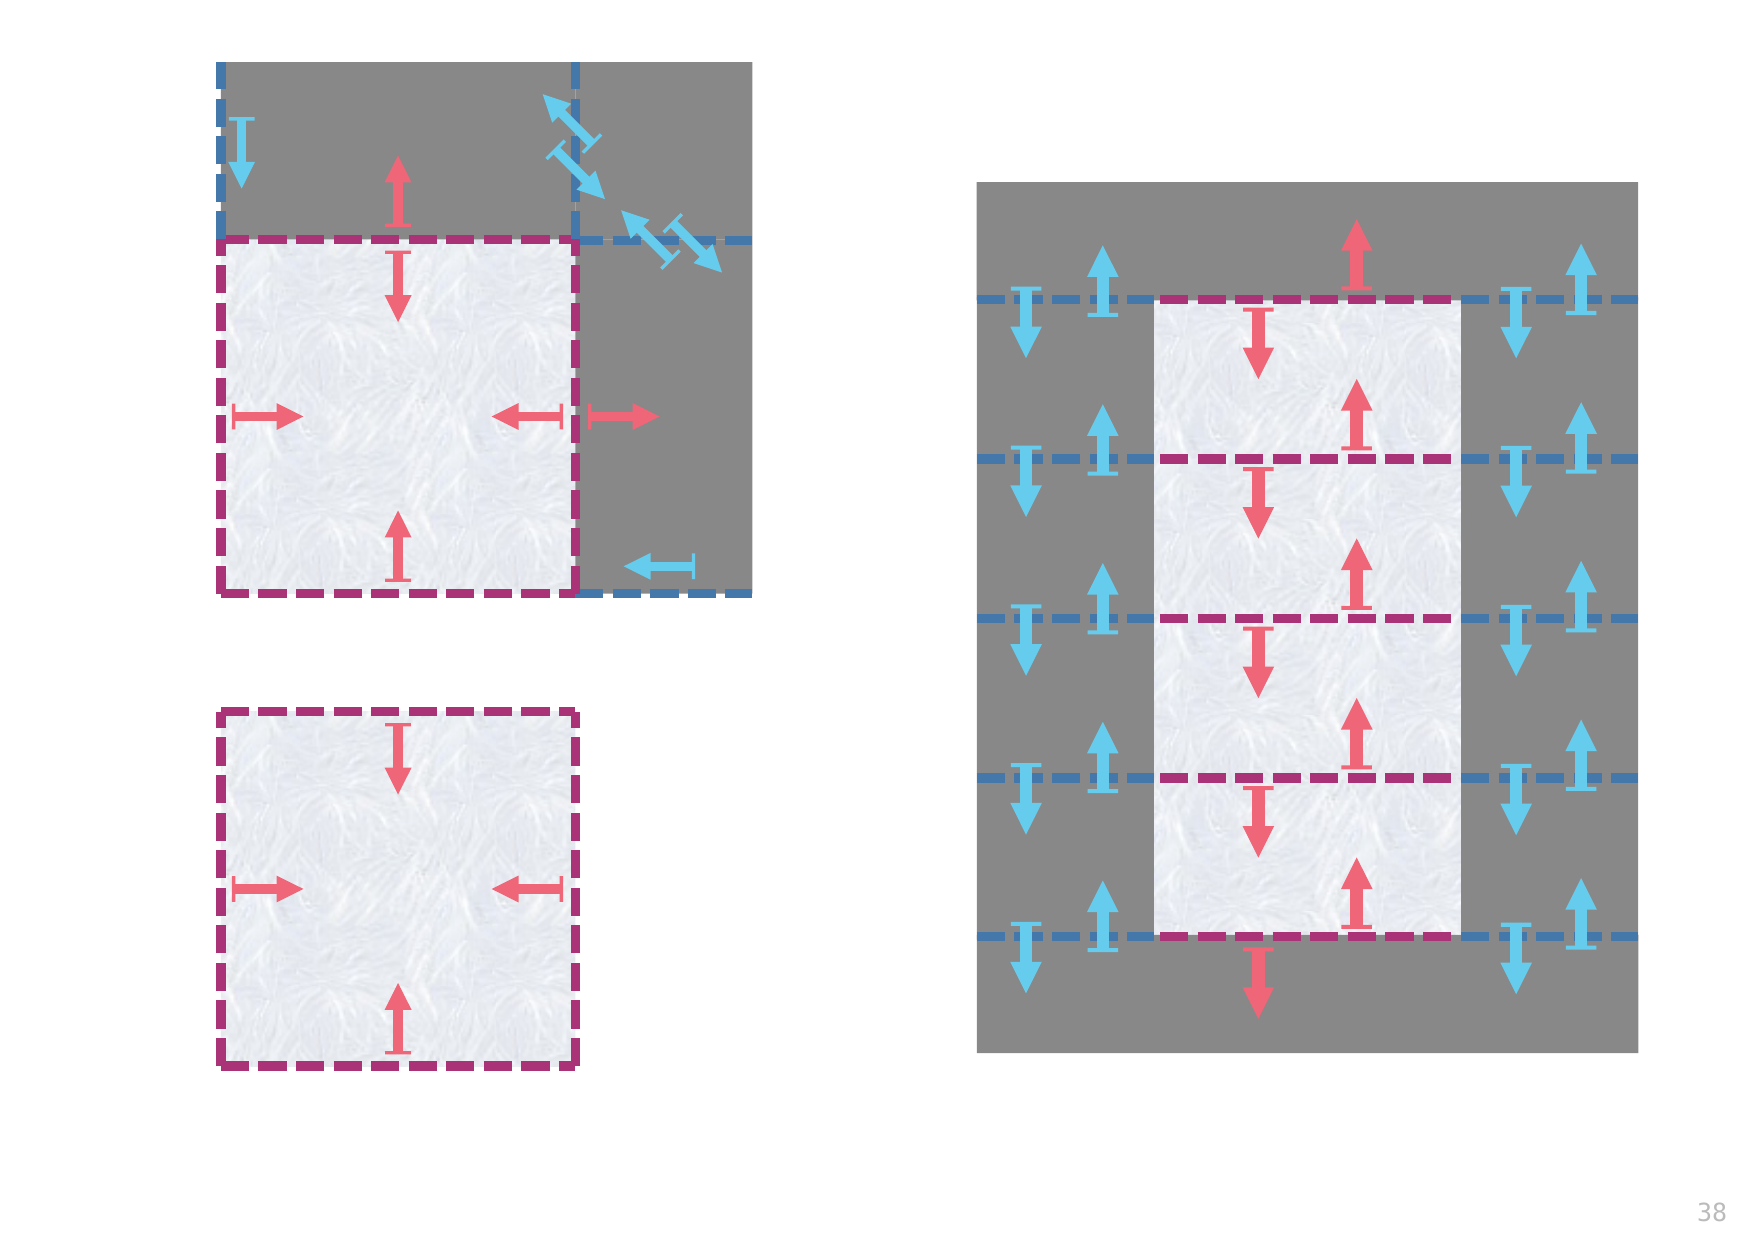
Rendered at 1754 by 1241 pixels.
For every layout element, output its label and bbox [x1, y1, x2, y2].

text_box [220, 62, 753, 594]
text_box [220, 711, 576, 1067]
text_box [976, 182, 1639, 1054]
